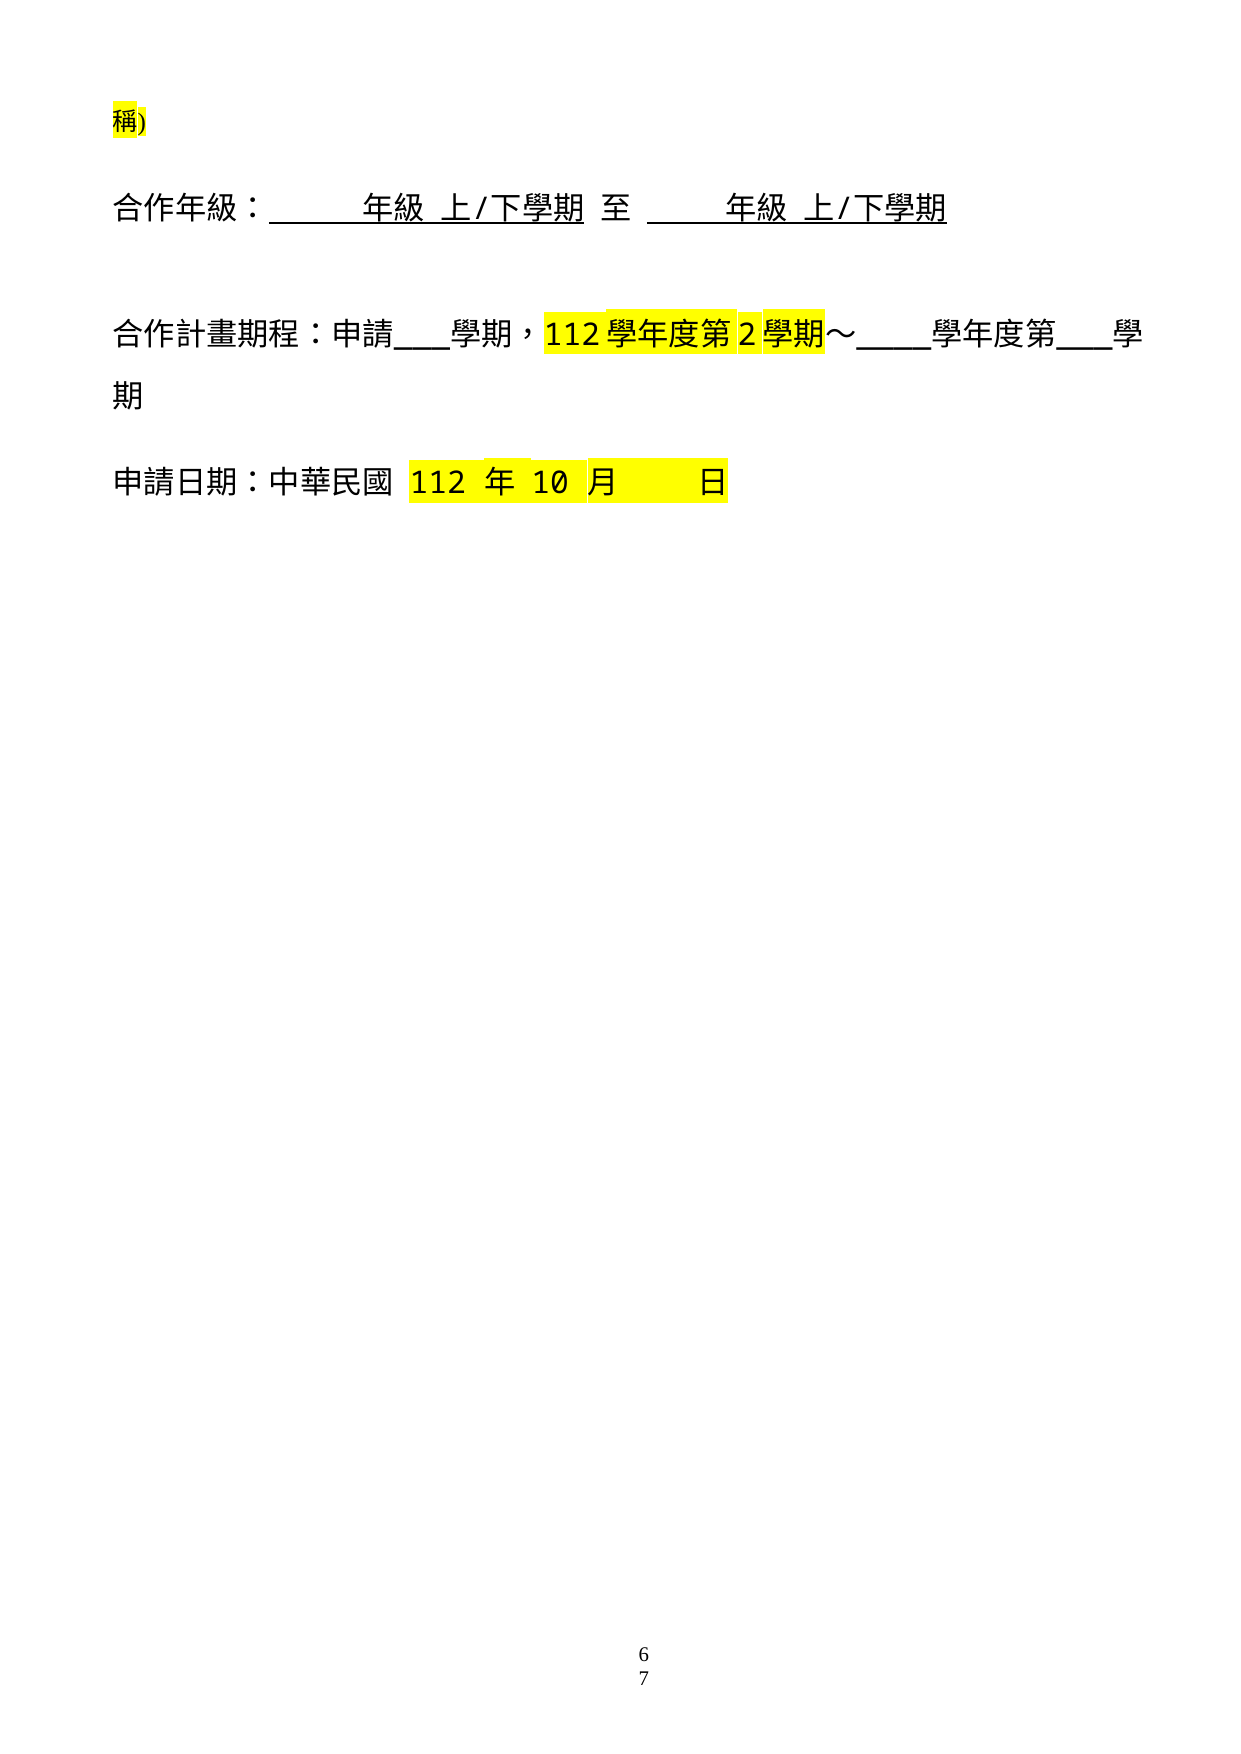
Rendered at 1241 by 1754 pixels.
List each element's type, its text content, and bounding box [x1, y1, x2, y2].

text 申請日期：中華民國 112 年 10 月 日 [112, 457, 1167, 503]
text 合作年級： 年級 上/下學期 至 年級 上/下學期 [112, 183, 1167, 228]
text 稱) [112, 78, 1167, 140]
text 合作計畫期程：申請___學期，112學年度第2學期～____學年度第___學期 [112, 290, 1167, 415]
